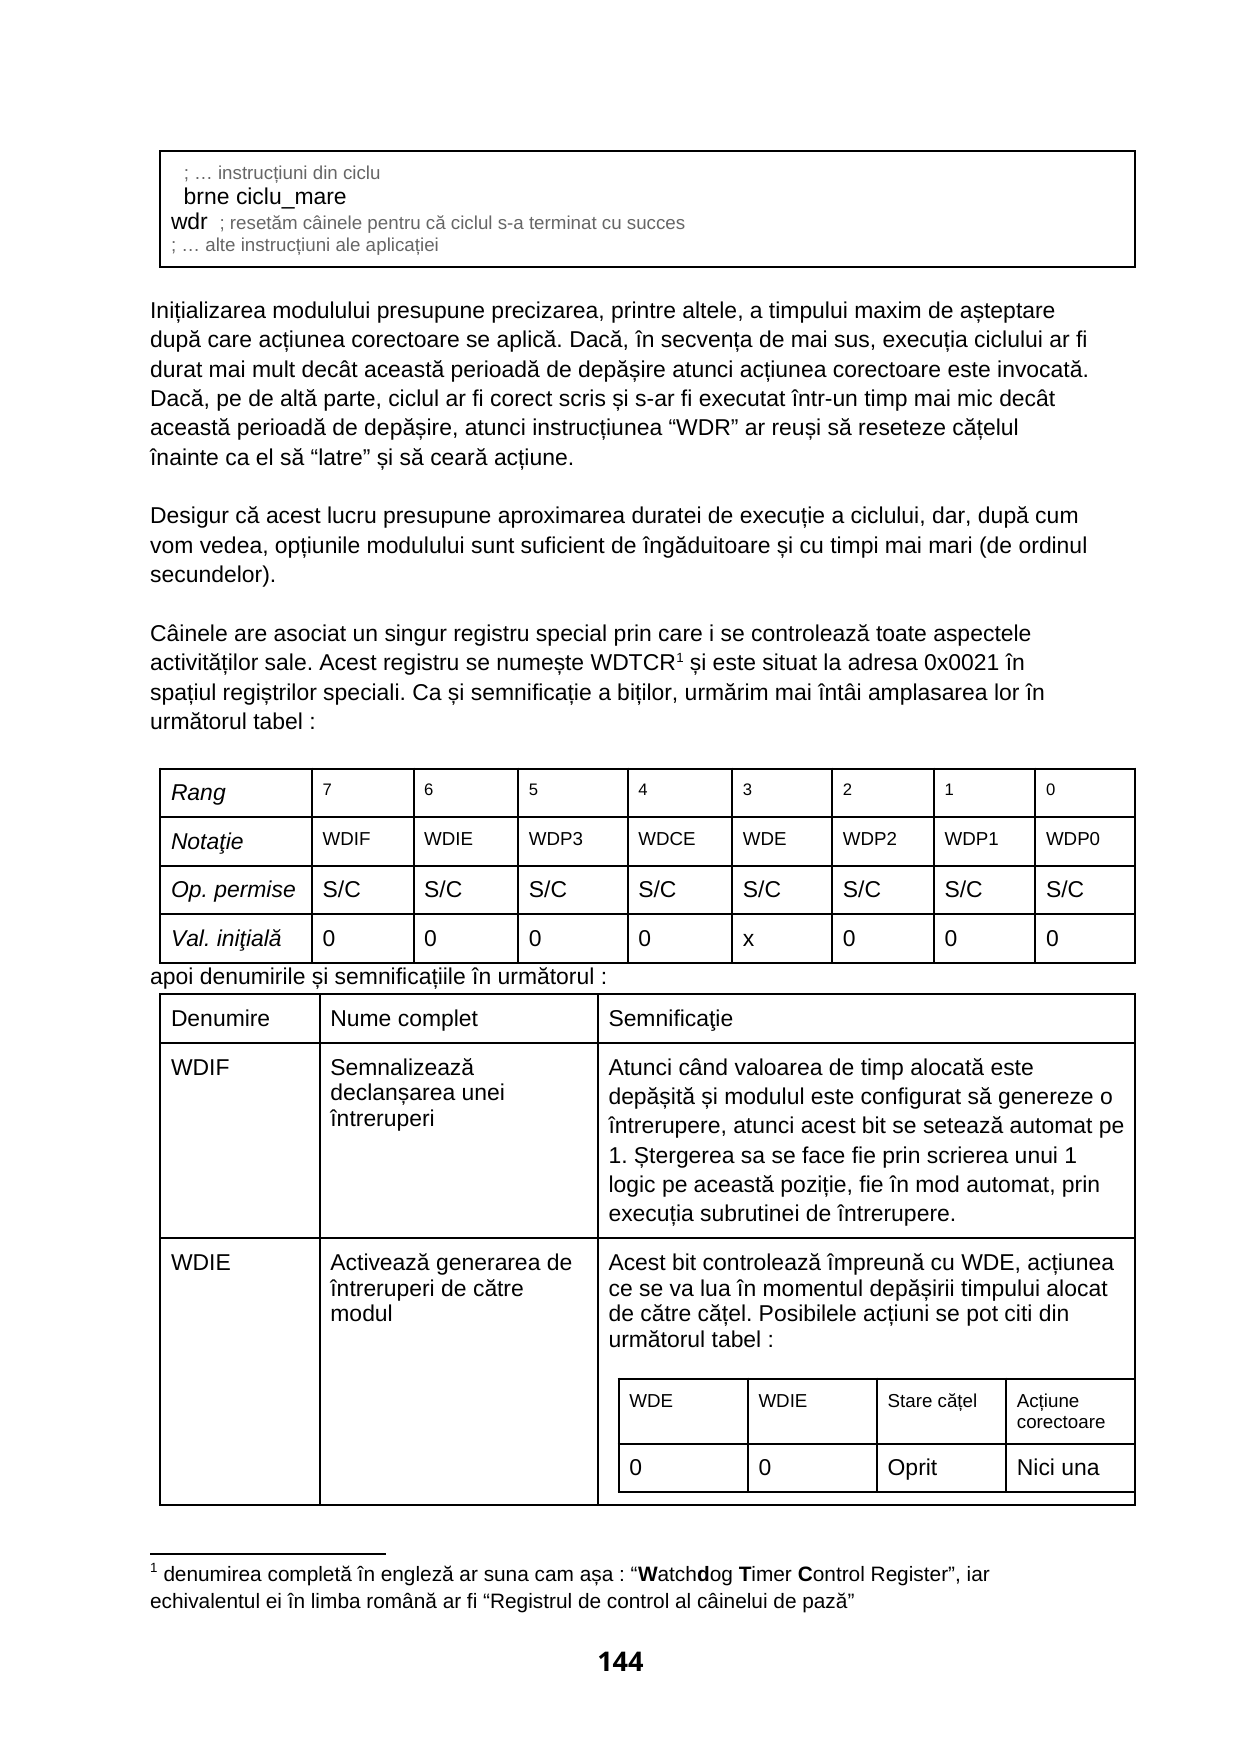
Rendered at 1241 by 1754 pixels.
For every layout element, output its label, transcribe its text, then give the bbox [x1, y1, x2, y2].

text denumirea completă în engleză ar suna cam așa : “Watchdog Timer Control Register”, iar echivalentul ei în limba română ar fi “Registrul de control al câinelui de pază” [150, 1561, 1091, 1613]
table_cell WDCE [629, 818, 731, 864]
table_header 3 [733, 770, 831, 816]
table_cell S/C [313, 867, 413, 913]
table_cell WDP0 [1036, 818, 1134, 864]
table_header ; … instrucțiuni din ciclu brne ciclu_mare wdr ; resetăm câinele pentru că ciclul s-a terminat cu succes ; … alte instrucțiuni ale aplicației [161, 152, 1134, 266]
table_cell 0 [313, 915, 413, 962]
table_cell Activează generarea de întreruperi de către modul [321, 1239, 597, 1503]
text Desigur că acest lucru presupune aproximarea duratei de execuție a ciclului, dar, după cum vom vedea, opțiunile modulului sunt suficient de îngăduitoare și cu timpi mai mari (de ordinul secundelor). [150, 503, 1091, 587]
table_cell Notaţie [161, 818, 311, 864]
table_cell 0 [935, 915, 1034, 962]
table_cell Acest bit controlează împreună cu WDE, acțiunea ce se va lua în momentul depășirii timpului alocat de către cățel. Posibilele acțiuni se pot citi din următorul tabel : [599, 1239, 1134, 1503]
table_header Stare cățel [878, 1380, 1005, 1442]
table_header Denumire [161, 995, 319, 1042]
table_cell WDIF [313, 818, 413, 864]
table_cell WDP1 [935, 818, 1034, 864]
table_cell S/C [415, 867, 517, 913]
table_cell 0 [415, 915, 517, 962]
table_cell Oprit [878, 1445, 1005, 1491]
table_cell WDP3 [519, 818, 627, 864]
table_cell S/C [935, 867, 1034, 913]
table_header Rang [161, 770, 311, 816]
table_cell 0 [629, 915, 731, 962]
table_cell S/C [519, 867, 627, 913]
table_cell WDIE [415, 818, 517, 864]
table_cell WDIF [161, 1044, 319, 1237]
table_cell WDE [733, 818, 831, 864]
table_header WDIE [749, 1380, 876, 1442]
text Inițializarea modulului presupune precizarea, printre altele, a timpului maxim de așteptare după care acțiunea corectoare se aplică. Dacă, în secvența de mai sus, execuția ciclului ar fi durat mai mult decât această perioadă de depășire atunci acțiunea corectoare este invocată. Dacă, pe de altă parte, ciclul ar fi corect scris și s-ar fi executat într-un timp mai mic decât această perioadă de depășire, atunci instrucțiunea “WDR” ar reuși să reseteze cățelul înainte ca el să “latre” și să ceară acțiune. [150, 297, 1091, 470]
table_cell S/C [1036, 867, 1134, 913]
table_cell WDIE [161, 1239, 319, 1503]
table_header Nume complet [321, 995, 597, 1042]
text Câinele are asociat un singur registru special prin care i se controlează toate aspectele activităților sale. Acest registru se numește WDTCR și este situat la adresa 0x0021 în spațiul regiștrilor speciali. Ca și semnificație a biților, urmărim mai întâi amplasarea lor în următorul tabel : [150, 621, 1091, 734]
table_header 5 [519, 770, 627, 816]
table_cell Nici una [1007, 1445, 1134, 1491]
table_cell 0 [620, 1445, 747, 1491]
table_cell 0 [833, 915, 933, 962]
table_cell 0 [1036, 915, 1134, 962]
table_header 1 [935, 770, 1034, 816]
table_cell S/C [833, 867, 933, 913]
table_cell S/C [733, 867, 831, 913]
table_cell WDP2 [833, 818, 933, 864]
table_cell Semnalizează declanșarea unei întreruperi [321, 1044, 597, 1237]
table_header 6 [415, 770, 517, 816]
table_cell Val. iniţială [161, 915, 311, 962]
table_cell 0 [749, 1445, 876, 1491]
table_header 0 [1036, 770, 1134, 816]
table_header 7 [313, 770, 413, 816]
table_header WDE [620, 1380, 747, 1442]
table_header Acțiune corectoare [1007, 1380, 1134, 1442]
table_cell x [733, 915, 831, 962]
table_cell Atunci când valoarea de timp alocată este depășită și modulul este configurat să genereze o întrerupere, atunci acest bit se setează automat pe 1. Ștergerea sa se face fie prin scrierea unui 1 logic pe această poziție, fie în mod automat, prin execuția subrutinei de întrerupere. [599, 1044, 1134, 1237]
table_header 2 [833, 770, 933, 816]
text apoi denumirile și semnificațiile în următorul : [150, 964, 1091, 989]
table_header 4 [629, 770, 731, 816]
table_cell 0 [519, 915, 627, 962]
table_cell S/C [629, 867, 731, 913]
table_cell Op. permise [161, 867, 311, 913]
table_header Semnificaţie [599, 995, 1134, 1042]
